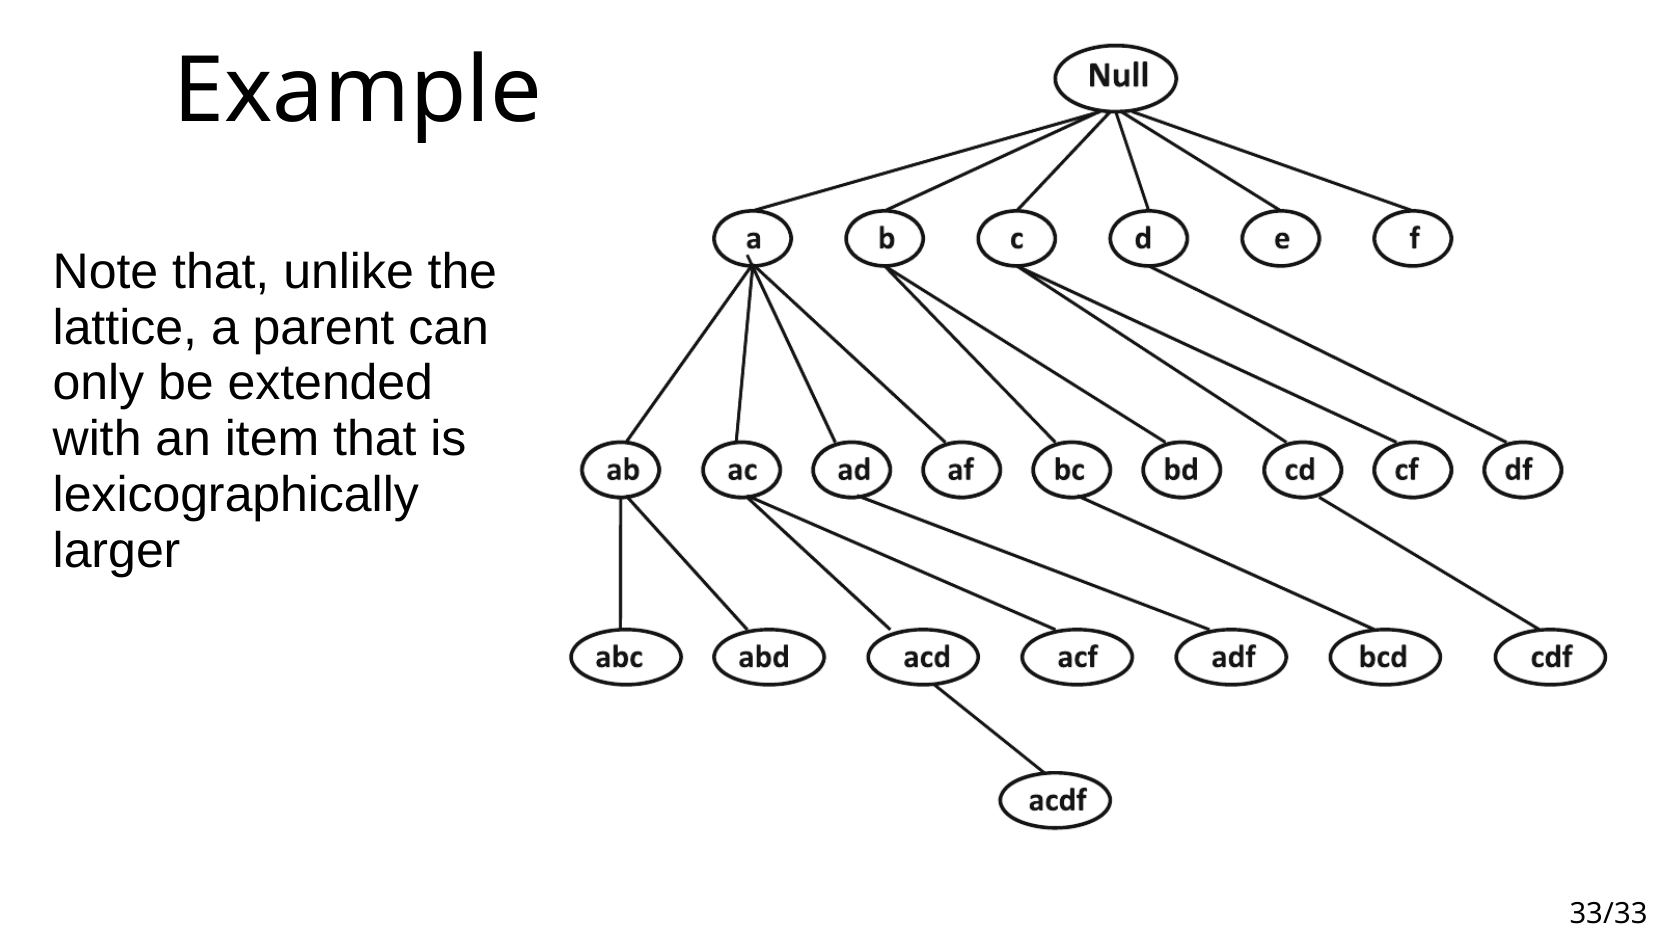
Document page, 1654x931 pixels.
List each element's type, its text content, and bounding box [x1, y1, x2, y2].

text_box Note that, unlike the lattice, a parent can only be extended with an item that is lexicographically larger [37, 235, 519, 768]
title Example [82, 1, 634, 170]
picture [515, 24, 1634, 850]
